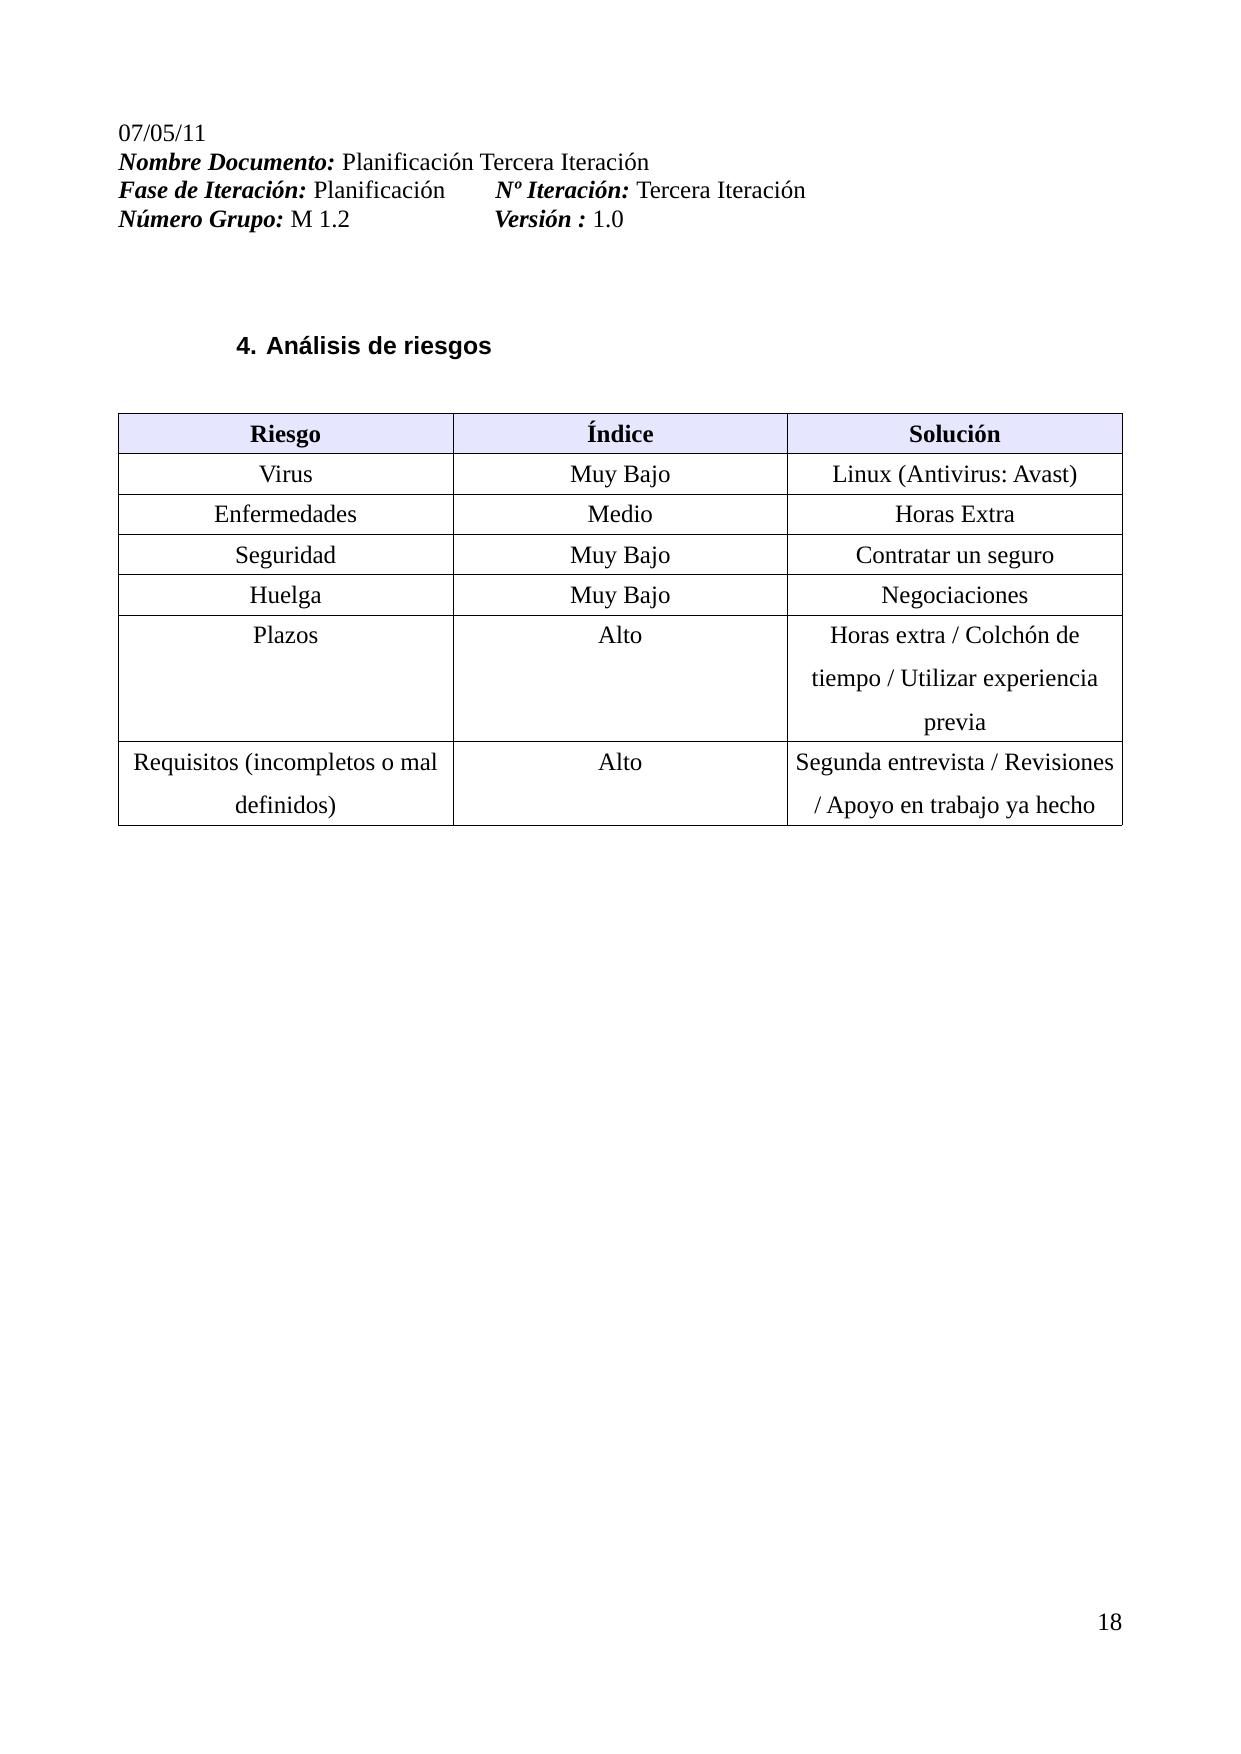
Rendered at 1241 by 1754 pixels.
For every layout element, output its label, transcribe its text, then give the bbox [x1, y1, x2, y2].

table_cell Huelga [119, 575, 453, 614]
table_cell Virus [119, 454, 453, 494]
table_cell Segunda entrevista / Revisiones / Apoyo en trabajo ya hecho [788, 742, 1122, 824]
table_header Riesgo [119, 414, 453, 453]
table_cell Plazos [119, 616, 453, 741]
table_cell Horas extra / Colchón de tiempo / Utilizar experiencia previa [788, 616, 1122, 741]
table_header Solución [788, 414, 1122, 453]
table_cell Muy Bajo [454, 535, 787, 574]
table_cell Horas Extra [788, 495, 1122, 534]
table_cell Muy Bajo [454, 454, 787, 494]
table_cell Requisitos (incompletos o mal definidos) [119, 742, 453, 824]
table_header Índice [454, 414, 787, 453]
table_cell Muy Bajo [454, 575, 787, 614]
table_cell Linux (Antivirus: Avast) [788, 454, 1122, 494]
table_cell Alto [454, 742, 787, 824]
table_cell Negociaciones [788, 575, 1122, 614]
table_cell Contratar un seguro [788, 535, 1122, 574]
subtitle Análisis de riesgos [236, 331, 1122, 359]
table_cell Medio [454, 495, 787, 534]
table_cell Seguridad [119, 535, 453, 574]
table_cell Alto [454, 616, 787, 741]
table_cell Enfermedades [119, 495, 453, 534]
